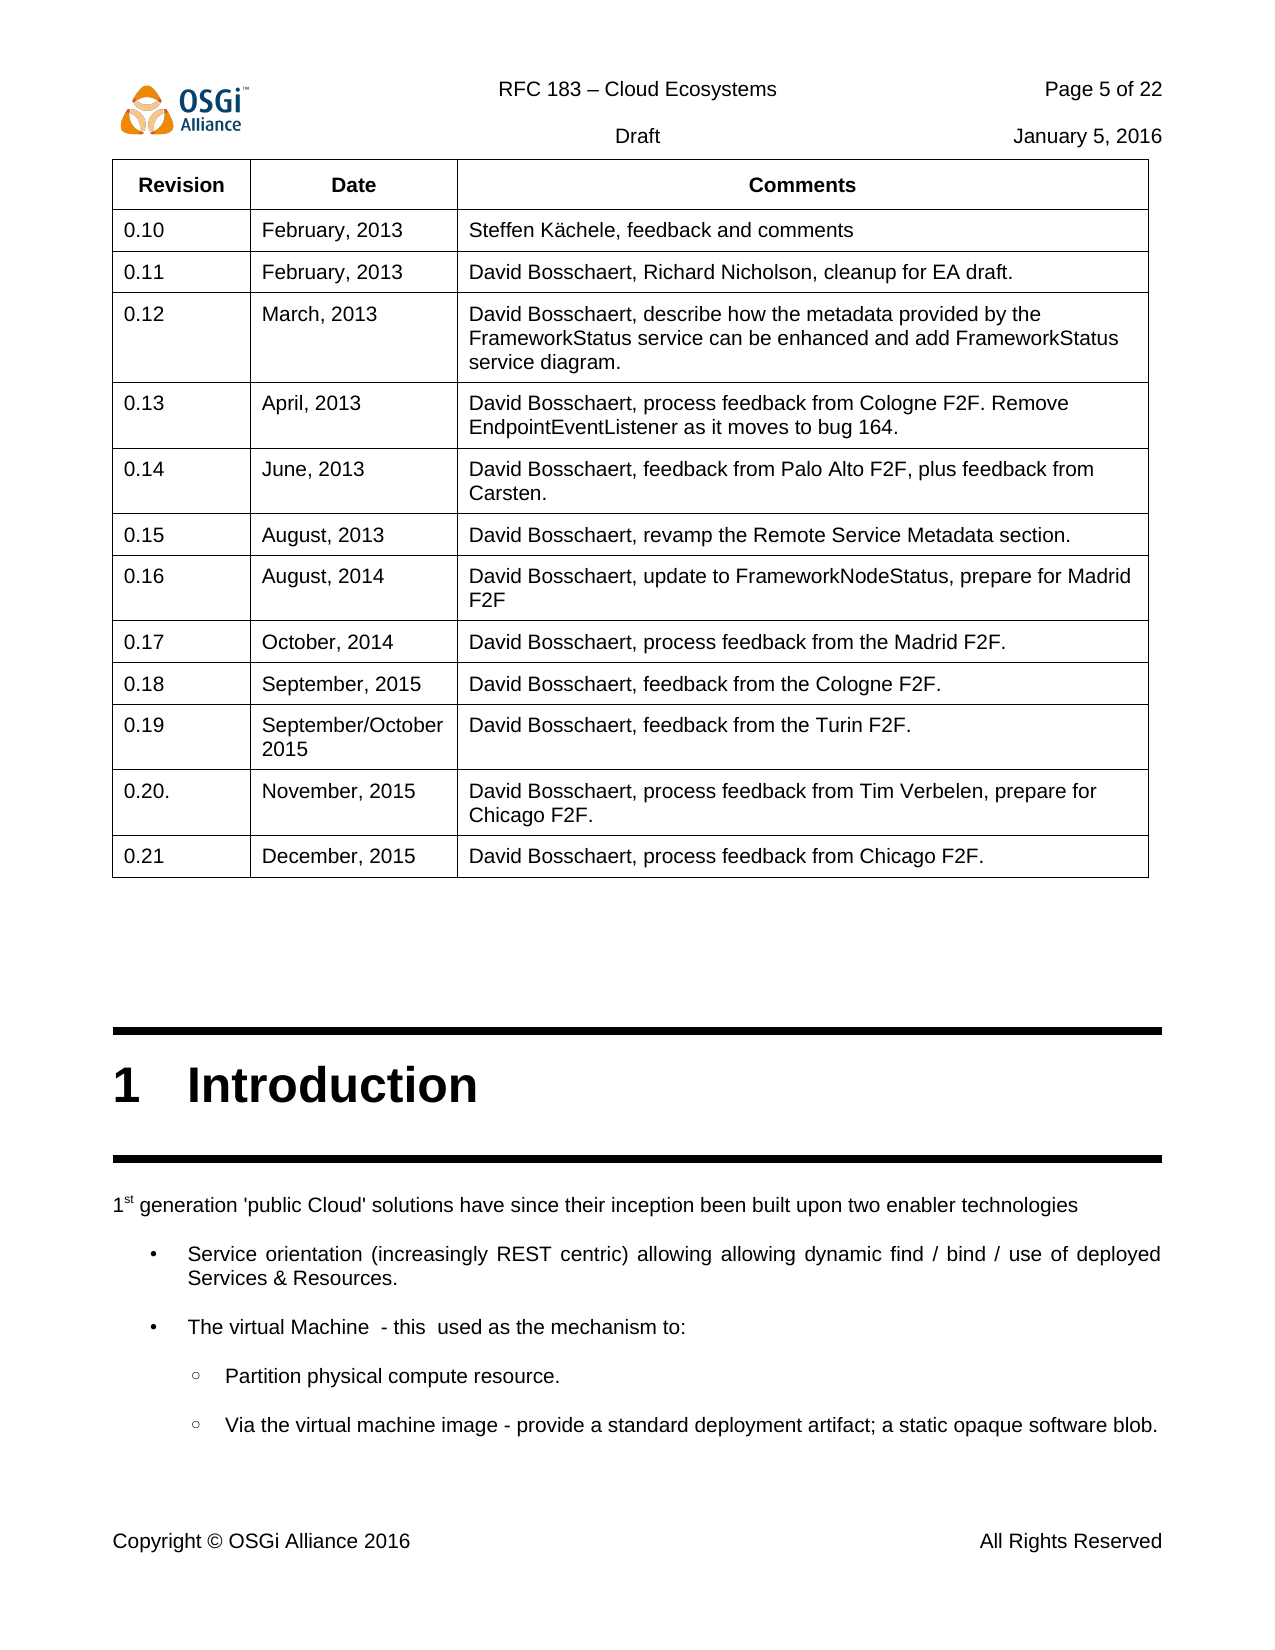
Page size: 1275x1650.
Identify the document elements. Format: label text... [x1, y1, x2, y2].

table_cell March, 2013 [251, 293, 457, 382]
table_cell David Bosschaert, process feedback from the Madrid F2F. [458, 621, 1148, 662]
table_cell September, 2015 [251, 663, 457, 704]
table_cell December, 2015 [251, 836, 457, 877]
table_cell February, 2013 [251, 252, 457, 292]
list Partition physical compute resource. [187, 1363, 1162, 1388]
table_cell August, 2014 [251, 556, 457, 620]
list Via the virtual machine image - provide a standard deployment artifact; a static opaque software blob. [187, 1413, 1162, 1437]
table_cell September/October 2015 [251, 705, 457, 769]
table_cell 0.11 [113, 252, 250, 292]
table_cell June, 2013 [251, 449, 457, 513]
table_cell David Bosschaert, process feedback from Cologne F2F. Remove EndpointEventListener as it moves to bug 164. [458, 383, 1148, 447]
table_cell August, 2013 [251, 514, 457, 555]
table_header Date [251, 160, 457, 209]
table_cell 0.15 [113, 514, 250, 555]
table_cell 0.12 [113, 293, 250, 382]
table_cell David Bosschaert, process feedback from Tim Verbelen, prepare for Chicago F2F. [458, 770, 1148, 835]
table_cell David Bosschaert, feedback from the Turin F2F. [458, 705, 1148, 769]
table_cell David Bosschaert, revamp the Remote Service Metadata section. [458, 514, 1148, 555]
list Service orientation (increasingly REST centric) allowing allowing dynamic find / bind / use of deployed Services & Resources. [150, 1241, 1162, 1289]
table_cell 0.14 [113, 449, 250, 513]
table_cell October, 2014 [251, 621, 457, 662]
table_cell David Bosschaert, feedback from Palo Alto F2F, plus feedback from Carsten. [458, 449, 1148, 513]
table_cell 0.16 [113, 556, 250, 620]
table_header Comments [458, 160, 1148, 209]
table_cell David Bosschaert, process feedback from Chicago F2F. [458, 836, 1148, 877]
table_cell David Bosschaert, Richard Nicholson, cleanup for EA draft. [458, 252, 1148, 292]
table_cell 0.18 [113, 663, 250, 704]
table_cell 0.19 [113, 705, 250, 769]
table_cell 0.21 [113, 836, 250, 877]
table_cell 0.13 [113, 383, 250, 447]
table_cell David Bosschaert, feedback from the Cologne F2F. [458, 663, 1148, 704]
table_cell Steffen Kächele, feedback and comments [458, 210, 1148, 251]
table_cell April, 2013 [251, 383, 457, 447]
table_cell David Bosschaert, describe how the metadata provided by the FrameworkStatus service can be enhanced and add FrameworkStatus service diagram. [458, 293, 1148, 382]
picture [113, 78, 257, 142]
table_cell November, 2015 [251, 770, 457, 835]
subtitle Introduction [112, 1028, 1162, 1163]
table_cell 0.17 [113, 621, 250, 662]
table_cell David Bosschaert, update to FrameworkNodeStatus, prepare for Madrid F2F [458, 556, 1148, 620]
table_header Revision [113, 160, 250, 209]
table_cell 0.10 [113, 210, 250, 251]
table_cell February, 2013 [251, 210, 457, 251]
list The virtual Machine - this used as the mechanism to: [150, 1314, 1162, 1338]
text 1st generation 'public Cloud' solutions have since their inception been built upon two enabler technologies [112, 1192, 1162, 1216]
table_cell 0.20. [113, 770, 250, 835]
